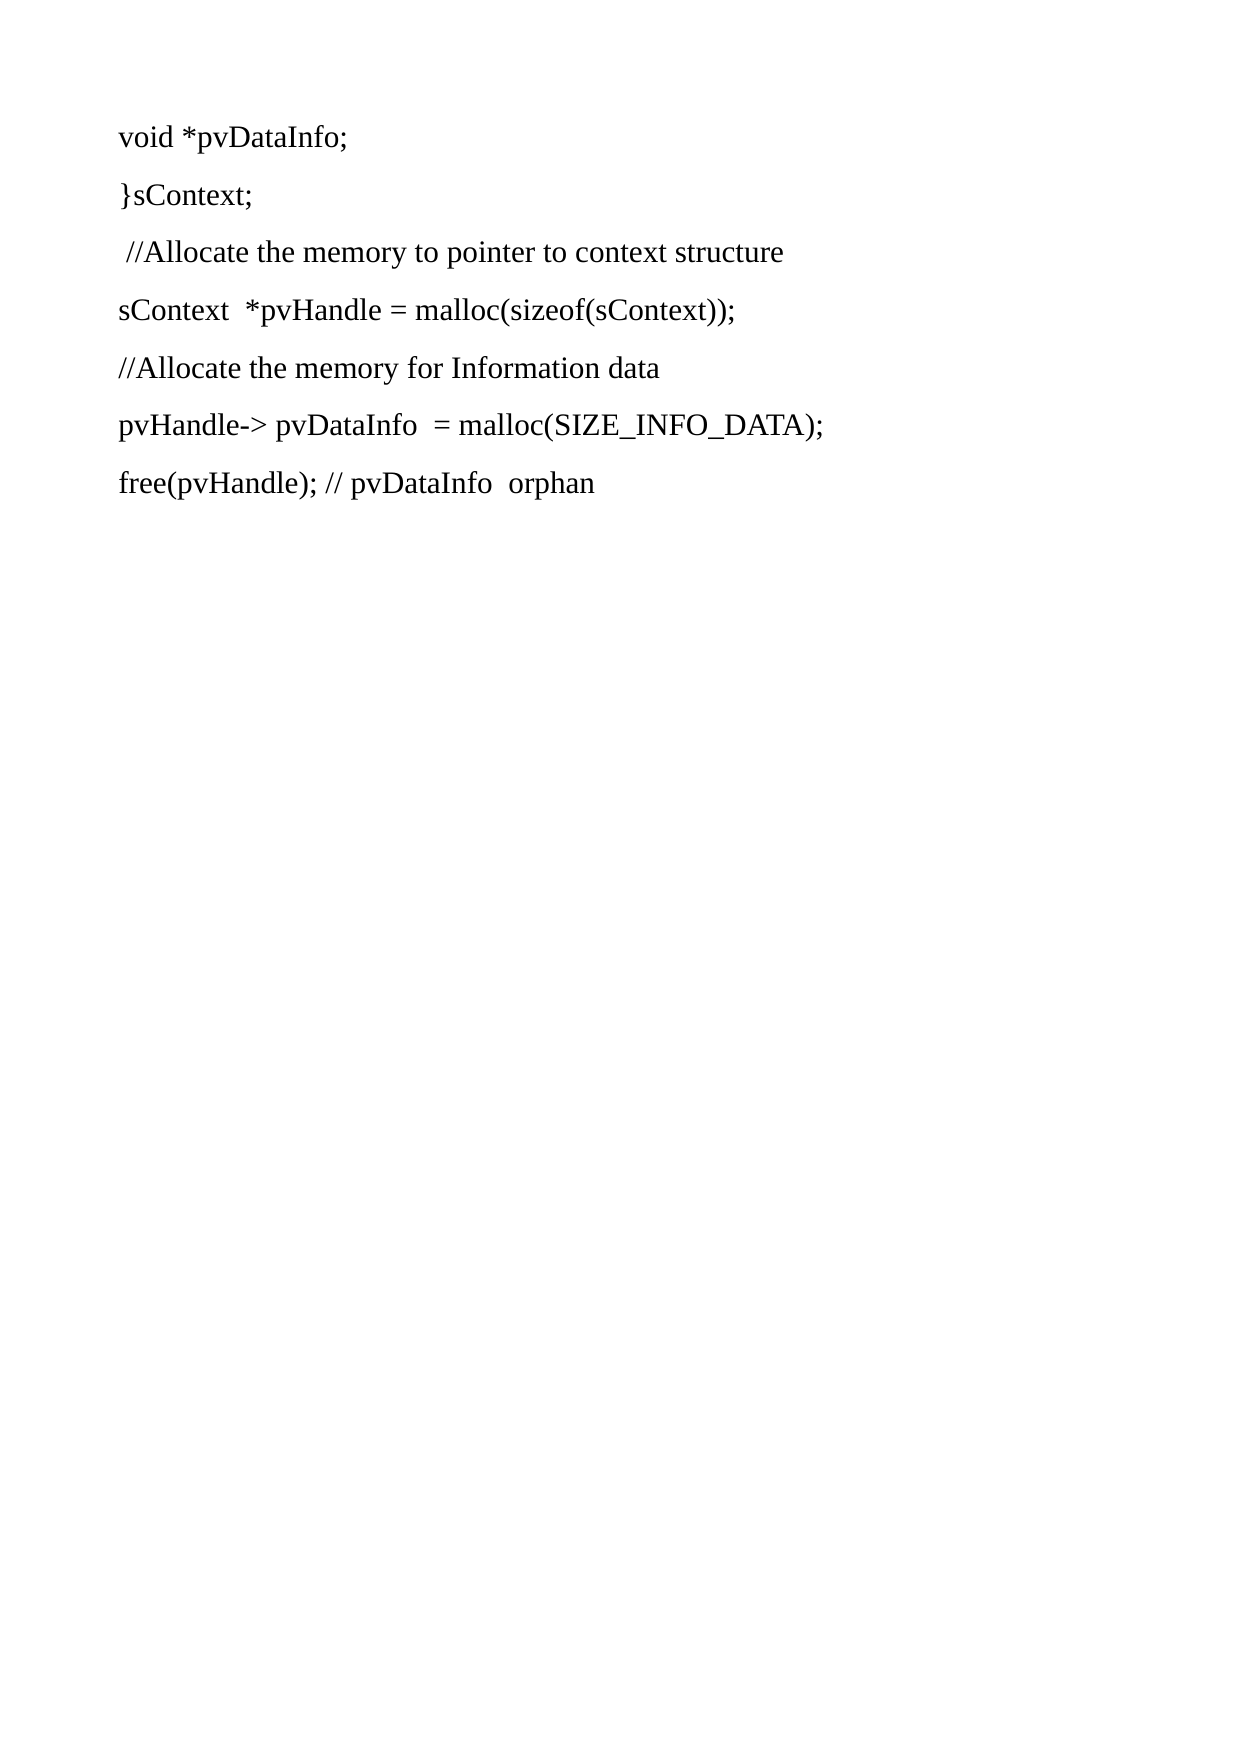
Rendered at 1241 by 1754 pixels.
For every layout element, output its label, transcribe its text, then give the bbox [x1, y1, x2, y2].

text void *pvDataInfo; [118, 118, 1122, 154]
text //Allocate the memory for Information data [118, 349, 1122, 385]
text free(pvHandle); // pvDataInfo orphan [118, 464, 1122, 500]
text pvHandle-> pvDataInfo = malloc(SIZE_INFO_DATA); [118, 407, 1122, 443]
text //Allocate the memory to pointer to context structure [118, 233, 1122, 269]
text sContext *pvHandle = malloc(sizeof(sContext)); [118, 291, 1122, 327]
text }sContext; [118, 176, 1122, 212]
